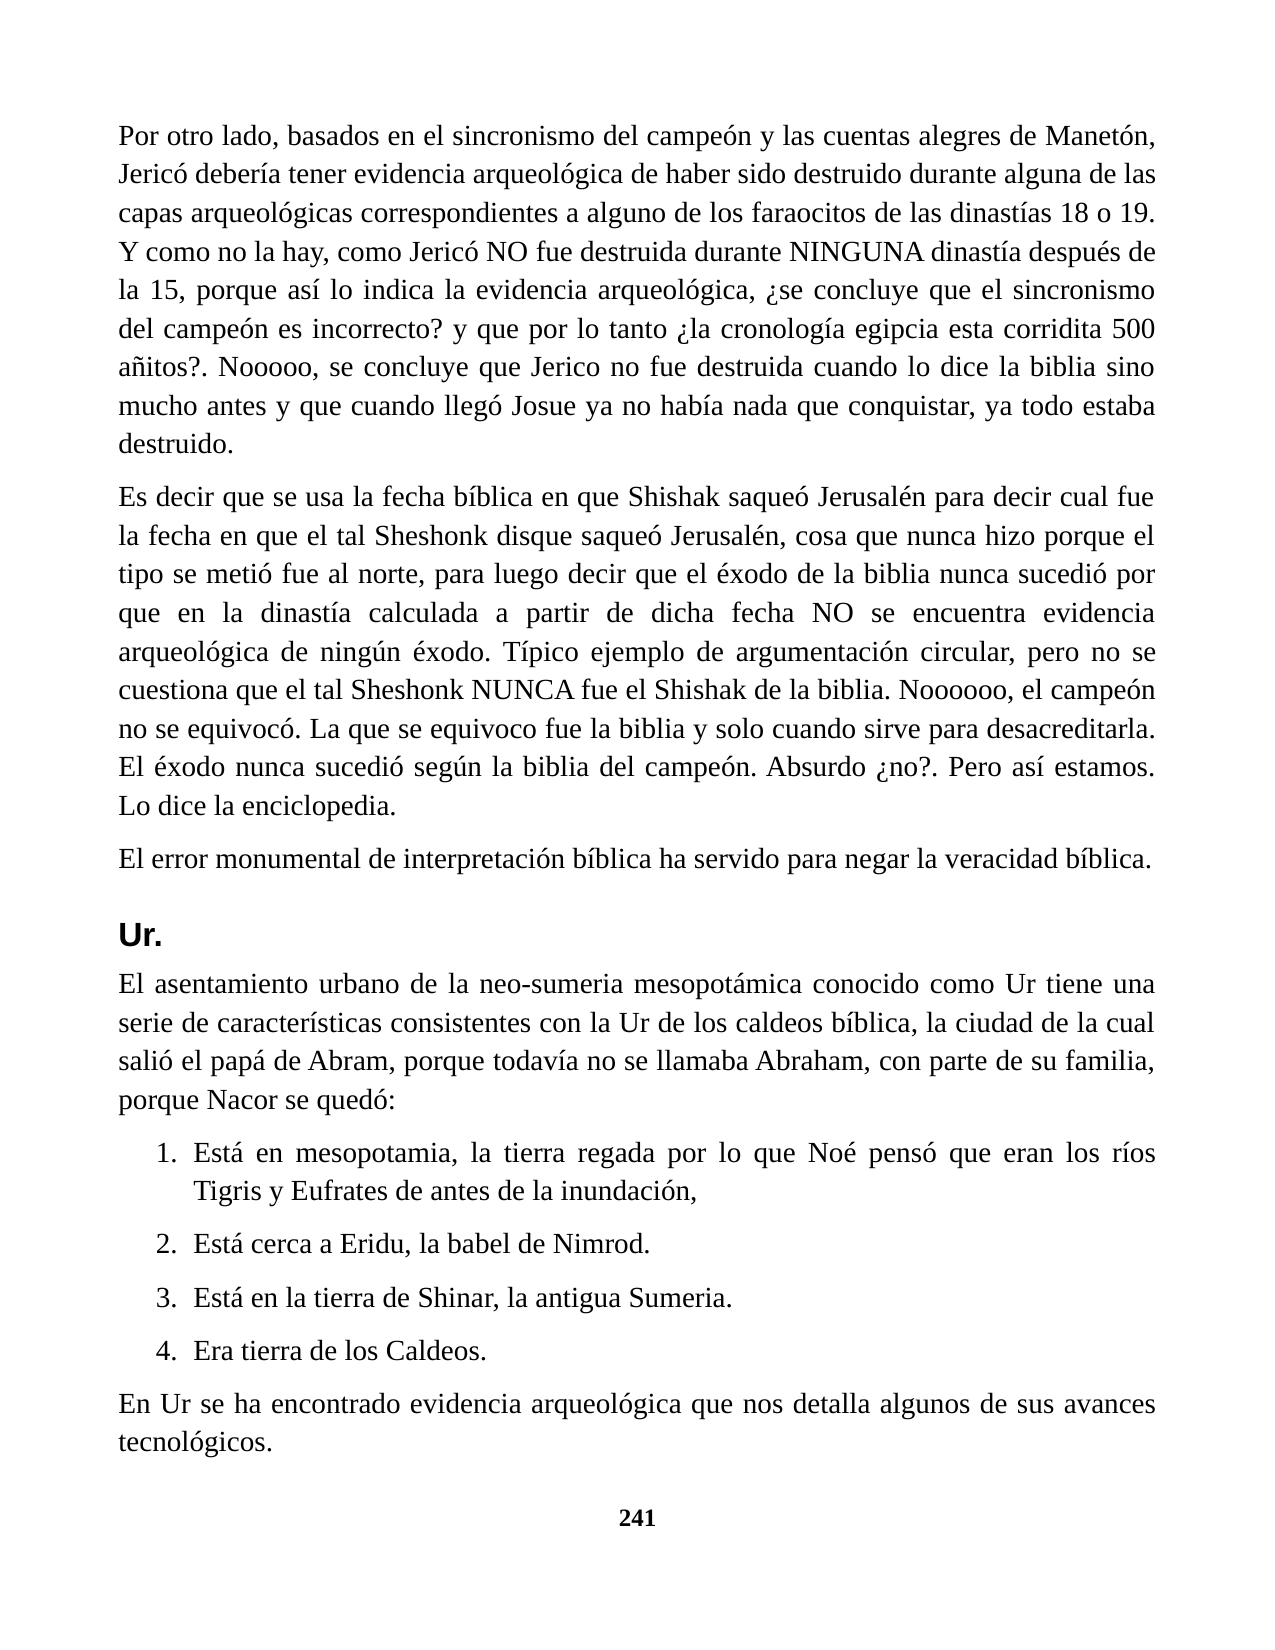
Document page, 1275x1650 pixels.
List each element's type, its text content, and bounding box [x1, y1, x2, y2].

text Es decir que se usa la fecha bíblica en que Shishak saqueó Jerusalén para decir cual fue la fecha en que el tal Sheshonk disque saqueó Jerusalén, cosa que nunca hizo porque el tipo se metió fue al norte, para luego decir que el éxodo de la biblia nunca sucedió por que en la dinastía calculada a partir de dicha fecha NO se encuentra evidencia arqueológica de ningún éxodo. Típico ejemplo de argumentación circular, pero no se cuestiona que el tal Sheshonk NUNCA fue el Shishak de la biblia. Noooooo, el campeón no se equivocó. La que se equivoco fue la biblia y solo cuando sirve para desacreditarla. El éxodo nunca sucedió según la biblia del campeón. Absurdo ¿no?. Pero así estamos. Lo dice la enciclopedia. [118, 479, 1157, 821]
text El error monumental de interpretación bíblica ha servido para negar la veracidad bíblica. [118, 841, 1157, 874]
list Está en la tierra de Shinar, la antigua Sumeria. [156, 1280, 1157, 1313]
subtitle Ur. [118, 915, 1157, 954]
text En Ur se ha encontrado evidencia arqueológica que nos detalla algunos de sus avances tecnológicos. [118, 1386, 1157, 1458]
list Está cerca a Eridu, la babel de Nimrod. [156, 1227, 1157, 1260]
list Está en mesopotamia, la tierra regada por lo que Noé pensó que eran los ríos Tigris y Eufrates de antes de la inundación, [156, 1135, 1157, 1207]
list Era tierra de los Caldeos. [156, 1333, 1157, 1366]
text El asentamiento urbano de la neo-sumeria mesopotámica conocido como Ur tiene una serie de características consistentes con la Ur de los caldeos bíblica, la ciudad de la cual salió el papá de Abram, porque todavía no se llamaba Abraham, con parte de su familia, porque Nacor se quedó: [118, 966, 1157, 1115]
text Por otro lado, basados en el sincronismo del campeón y las cuentas alegres de Manetón, Jericó debería tener evidencia arqueológica de haber sido destruido durante alguna de las capas arqueológicas correspondientes a alguno de los faraocitos de las dinastías 18 o 19. Y como no la hay, como Jericó NO fue destruida durante NINGUNA dinastía después de la 15, porque así lo indica la evidencia arqueológica, ¿se concluye que el sincronismo del campeón es incorrecto? y que por lo tanto ¿la cronología egipcia esta corridita 500 añitos?. Nooooo, se concluye que Jerico no fue destruida cuando lo dice la biblia sino mucho antes y que cuando llegó Josue ya no había nada que conquistar, ya todo estaba destruido. [118, 118, 1157, 460]
